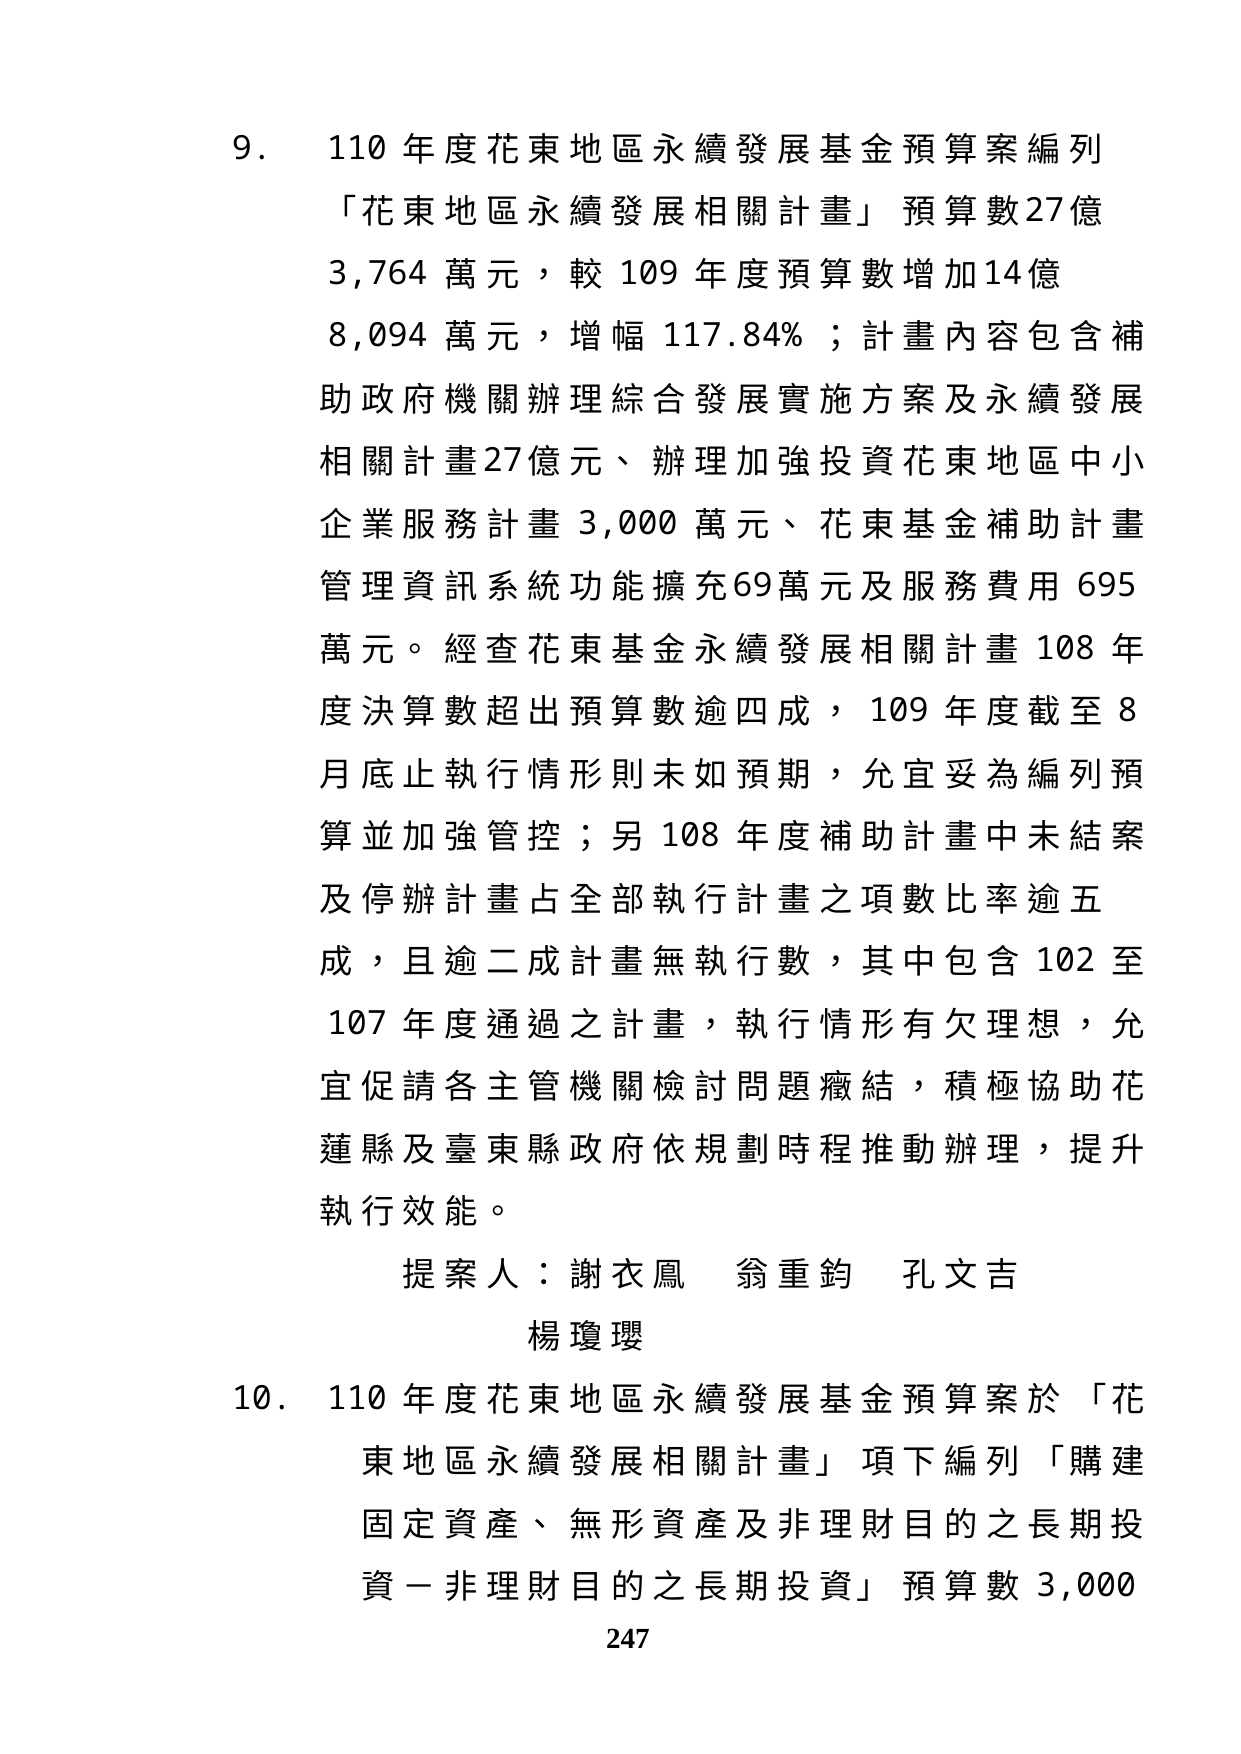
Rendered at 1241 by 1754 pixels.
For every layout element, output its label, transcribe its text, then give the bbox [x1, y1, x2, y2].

list 110年度花東地區永續發展基金預算案於「花東地區永續發展相關計畫」項下編列「購建固定資產、無形資產及非理財目的之長期投資－非理財目的之長期投資」預算數3,000 [228, 1355, 1148, 1605]
list 110年度花東地區永續發展基金預算案編列「花東地區永續發展相關計畫」預算數27億3,764萬元，較109年度預算數增加14億8,094萬元，增幅117.84%；計畫內容包含補助政府機關辦理綜合發展實施方案及永續發展相關計畫27億元、辦理加強投資花東地區中小企業服務計畫3,000萬元、花東基金補助計畫管理資訊系統功能擴充69萬元及服務費用695萬元。經查花東基金永續發展相關計畫108年度決算數超出預算數逾四成，109年度截至8月底止執行情形則未如預期，允宜妥為編列預算並加強管控；另108年度補助計畫中未結案及停辦計畫占全部執行計畫之項數比率逾五成，且逾二成計畫無執行數，其中包含102至107年度通過之計畫，執行情形有欠理想，允宜促請各主管機關檢討問題癥結，積極協助花蓮縣及臺東縣政府依規劃時程推動辦理，提升執行效能。 [228, 105, 1148, 1230]
text 提案人：謝衣鳯 翁重鈞 孔文吉 楊瓊瓔 [384, 1230, 1044, 1355]
